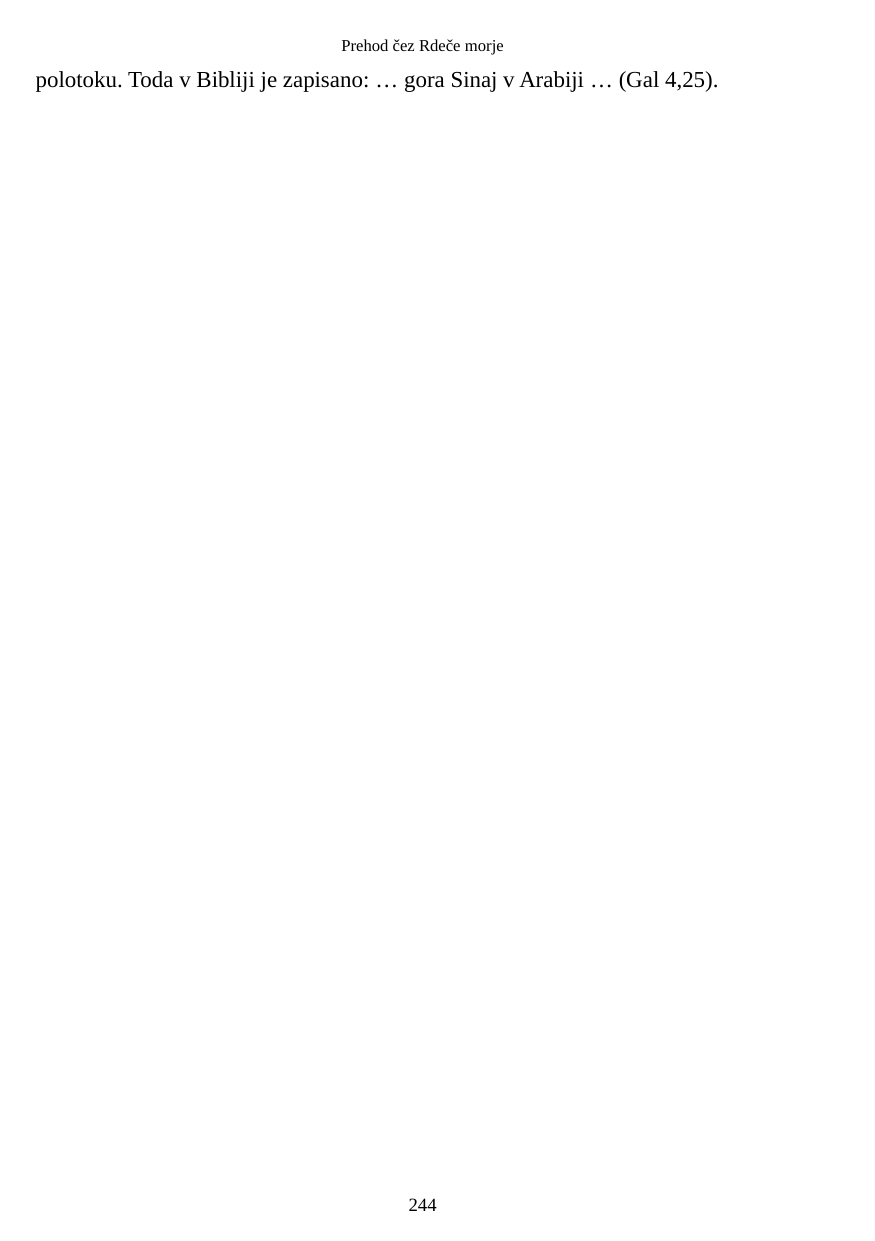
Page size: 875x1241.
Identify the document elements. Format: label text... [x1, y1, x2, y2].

text polotoku. Toda v Bibliji je zapisano: … gora Sinaj v Arabiji … (Gal 4,25). [35, 66, 809, 93]
